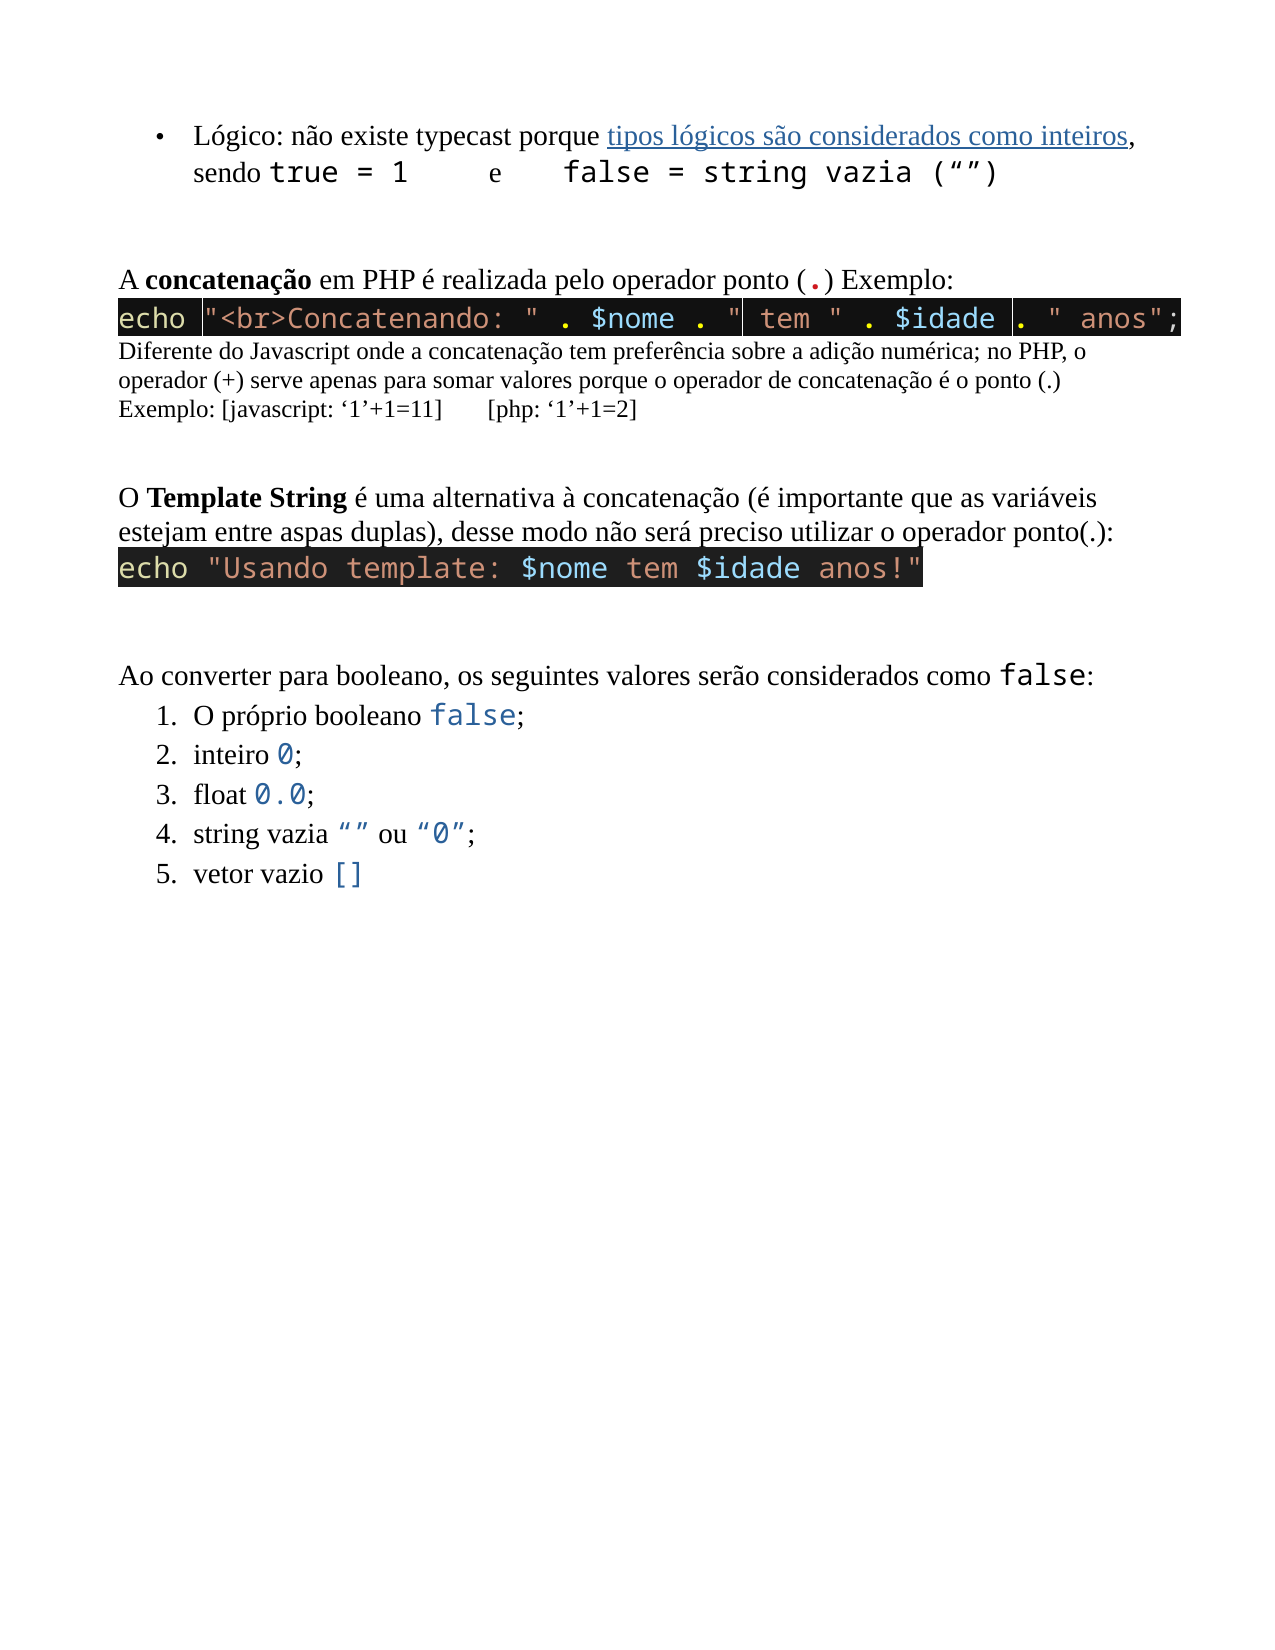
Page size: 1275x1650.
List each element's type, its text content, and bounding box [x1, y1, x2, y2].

text echo "<br>Concatenando: " . $nome . " tem " . $idade . " anos"; [118, 298, 1193, 336]
text Ao converter para booleano, os seguintes valores serão considerados como false: [118, 654, 1157, 694]
text Diferente do Javascript onde a concatenação tem preferência sobre a adição numérica; no PHP, o operador (+) serve apenas para somar valores porque o operador de concatenação é o ponto (.) Exemplo: [javascript: ‘1’+1=11] [php: ‘1’+1=2] [118, 336, 1157, 423]
list inteiro 0; [156, 733, 1157, 773]
list string vazia “” ou “0”; [156, 813, 1157, 852]
text A concatenação em PHP é realizada pelo operador ponto (.) Exemplo: [118, 258, 1157, 298]
list vetor vazio [] [156, 852, 1157, 892]
list Lógico: não existe typecast porque tipos lógicos são considerados como inteiros, sendo true = 1 e false = string vazia (“”) [156, 118, 1157, 191]
text O Template String é uma alternativa à concatenação (é importante que as variáveis estejam entre aspas duplas), desse modo não será preciso utilizar o operador ponto(.): echo "Usando template: $nome tem $idade anos!" [118, 480, 1157, 587]
list O próprio booleano false; [156, 694, 1157, 733]
list float 0.0; [156, 773, 1157, 813]
